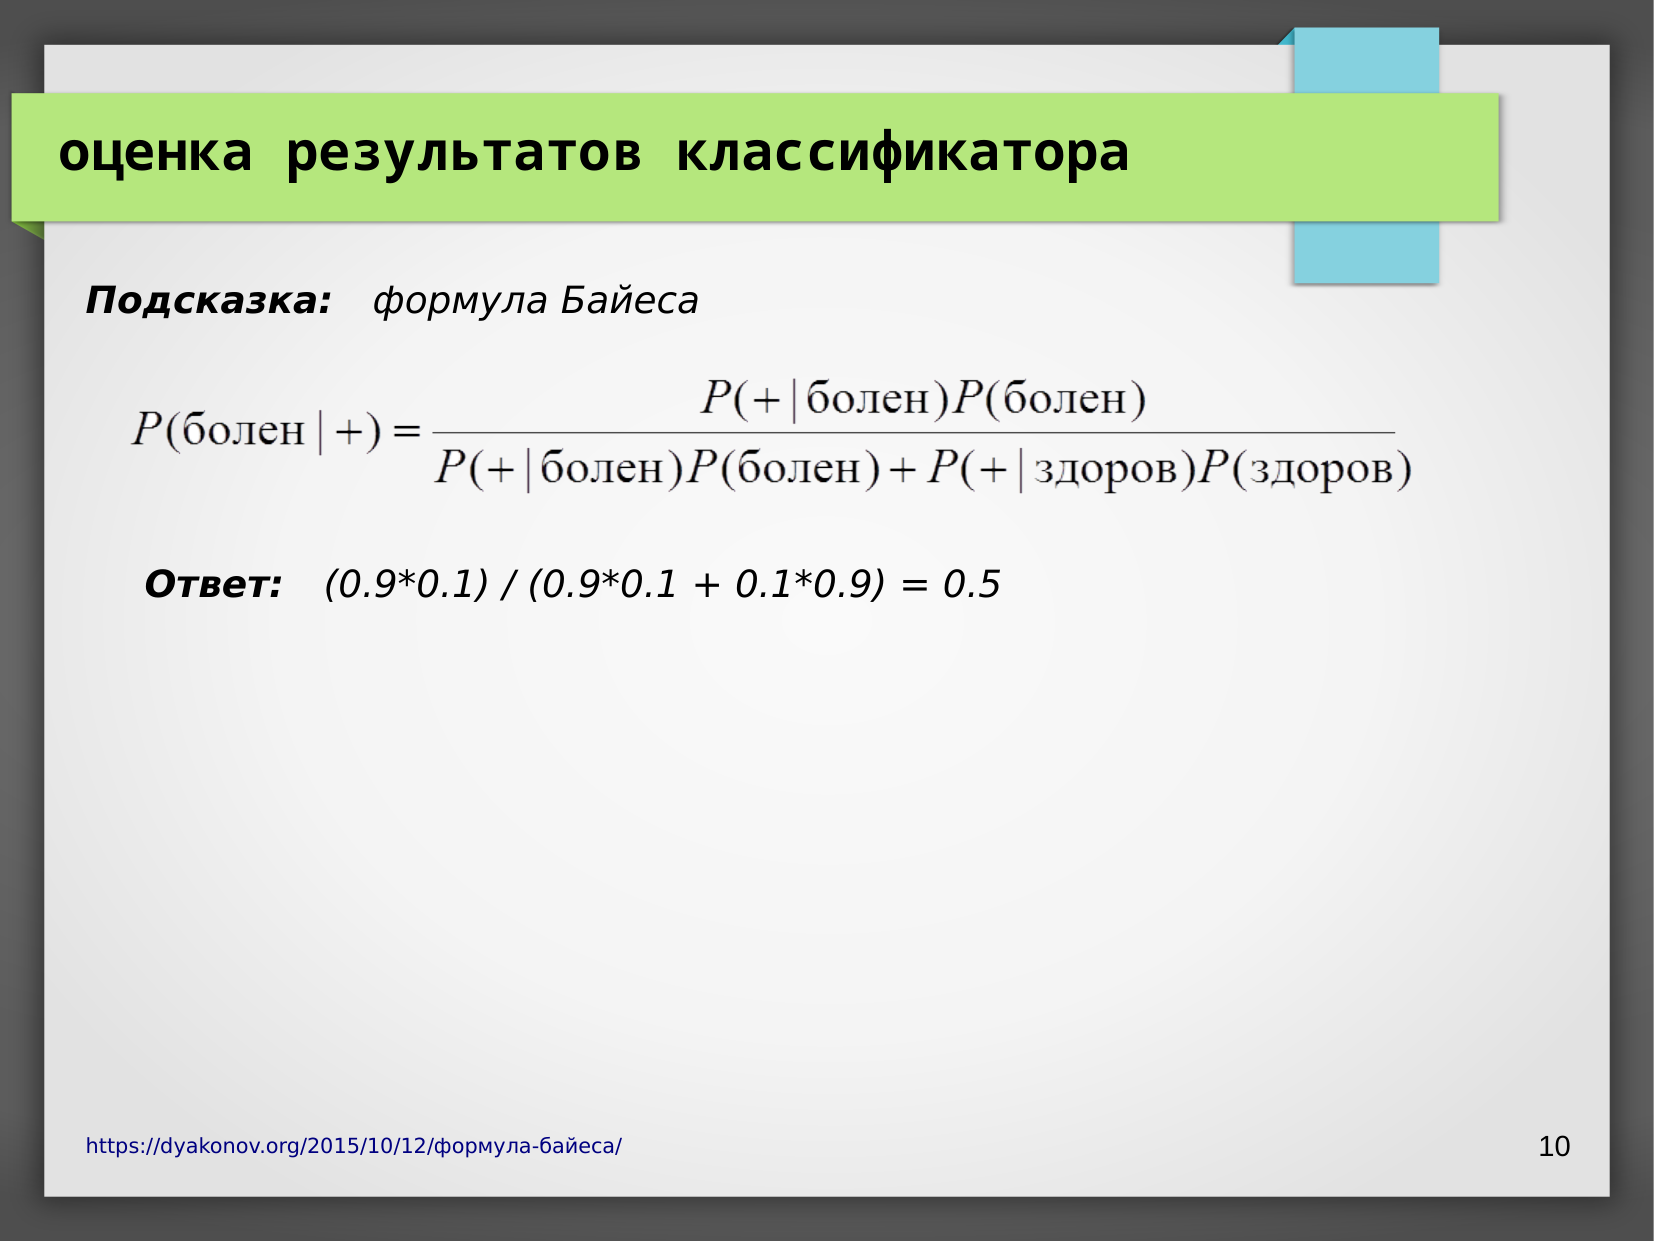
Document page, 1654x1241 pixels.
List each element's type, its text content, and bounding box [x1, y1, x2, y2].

text_box Подсказка: формула Байеса [70, 271, 1371, 426]
text_box Ответ: (0.9*0.1) / (0.9*0.1 + 0.1*0.9) = 0.5 [129, 555, 1430, 709]
picture [0, 0, 1654, 1241]
title оценка результатов классификатора [59, 109, 1217, 190]
text_box https://dyakonov.org/2015/10/12/формула-байеса/ [70, 1126, 808, 1182]
